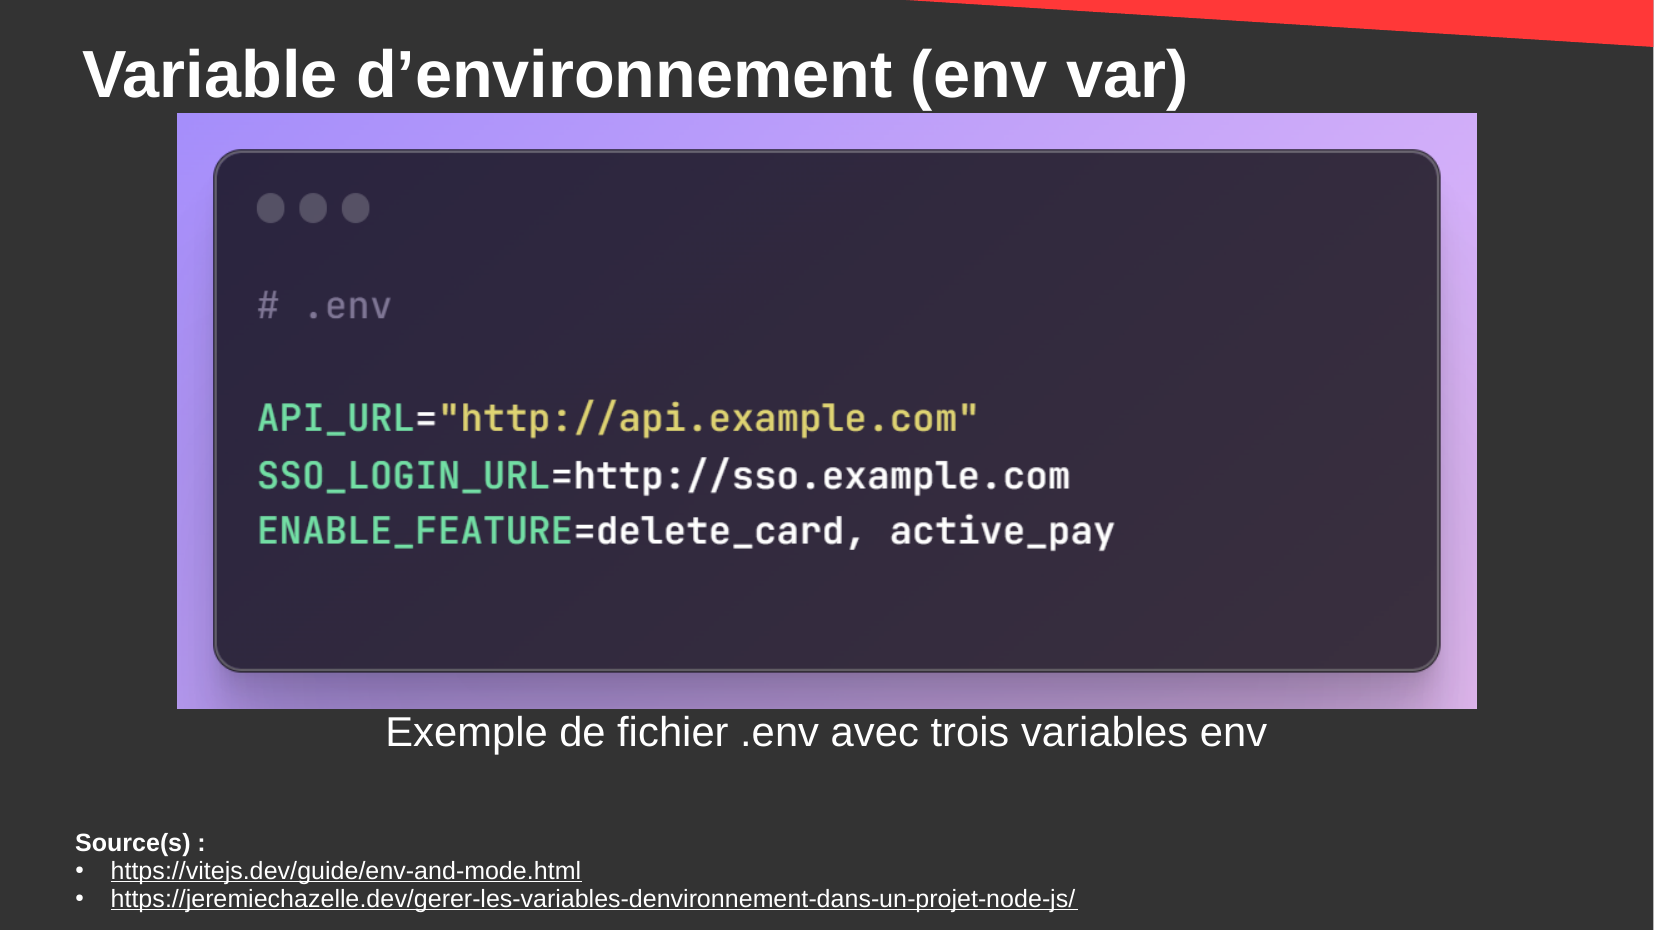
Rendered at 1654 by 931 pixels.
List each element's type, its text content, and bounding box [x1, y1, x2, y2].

title Variable d’environnement (env var) [82, 37, 1571, 115]
list Exemple de fichier .env avec trois variables env [125, 708, 1529, 762]
text_box Source(s) : https://vitejs.dev/guide/env-and-mode.html https://jeremiechazelle.dev/gerer-les-variables-denvironnement-dans-un-projet-node-js/ [60, 821, 1546, 931]
text_box [906, 0, 1654, 47]
picture [177, 113, 1477, 708]
